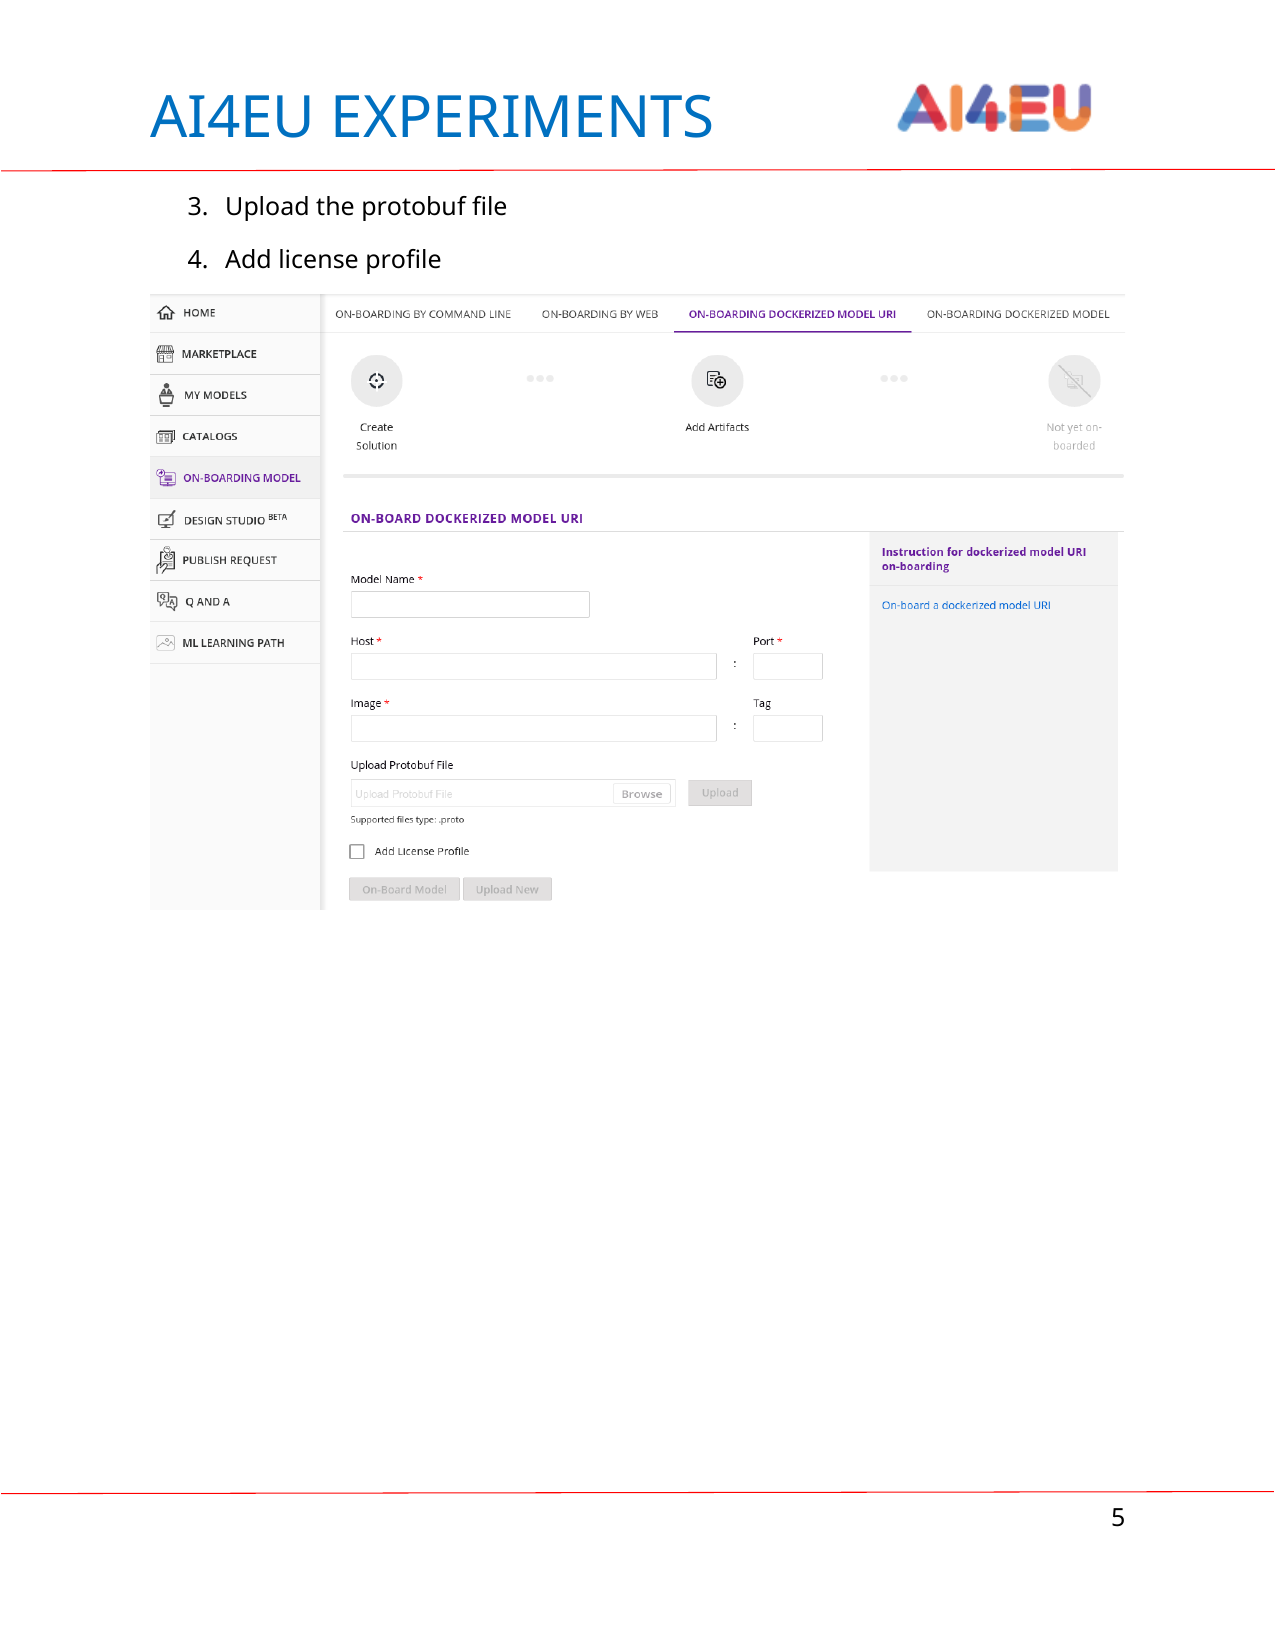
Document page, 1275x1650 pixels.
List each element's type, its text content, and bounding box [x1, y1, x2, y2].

list Add license profile [187, 242, 1125, 276]
picture [150, 294, 1125, 910]
picture [892, 78, 1099, 143]
list Upload the protobuf file [187, 188, 1125, 223]
